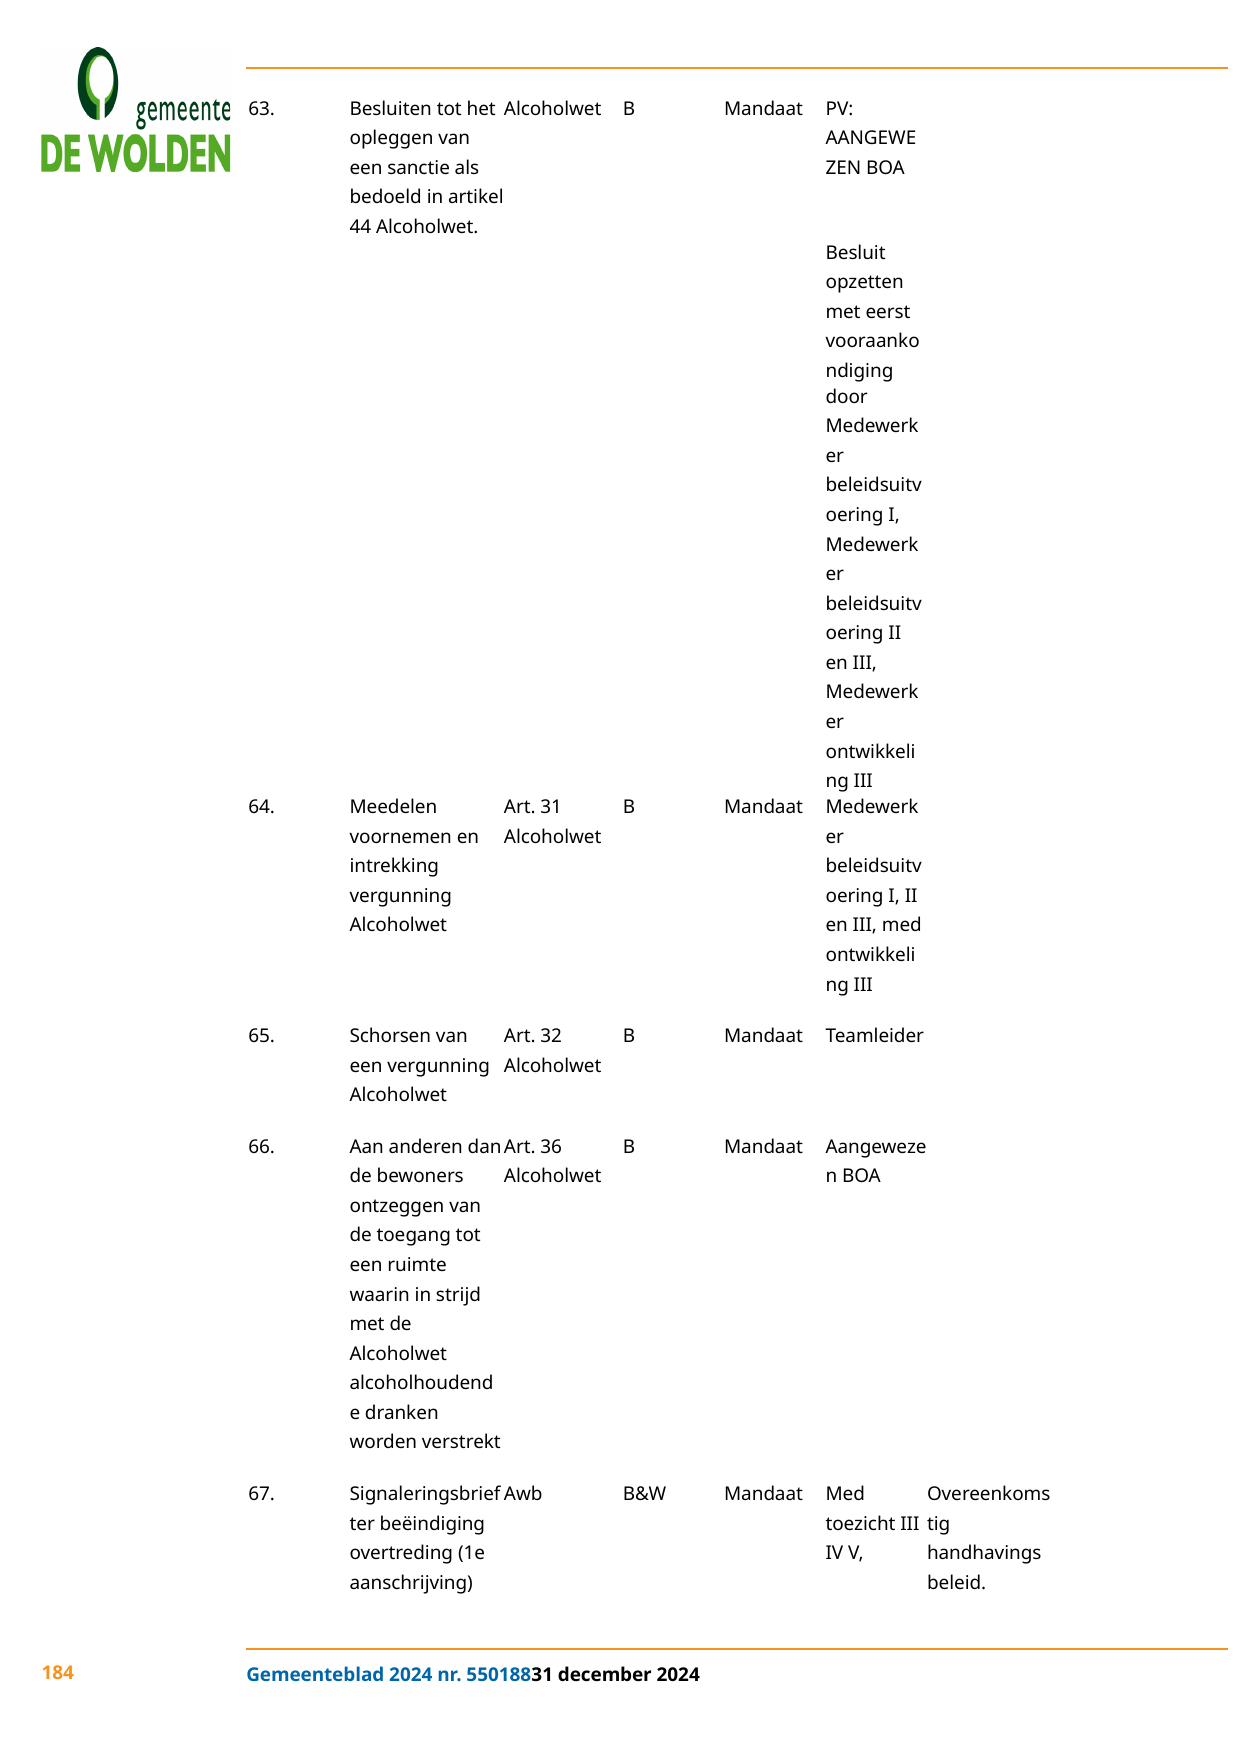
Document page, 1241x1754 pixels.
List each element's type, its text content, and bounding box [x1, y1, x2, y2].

table_cell [349, 383, 504, 793]
table_cell [1050, 793, 1152, 996]
table_cell Art. 36 Alcoholwet [504, 1133, 623, 1454]
table_cell Art. 32 Alcoholwet [504, 1022, 623, 1107]
table_cell [1050, 1454, 1152, 1480]
table_cell [927, 95, 1050, 239]
table_cell B [623, 95, 724, 239]
table_cell [1050, 1480, 1152, 1594]
table_cell Medewerker beleidsuitvoering I, II en III, med ontwikkeling III [825, 793, 927, 996]
table_cell Schorsen van een vergunning Alcoholwet [349, 1022, 504, 1107]
table_cell [504, 1107, 623, 1133]
table_cell [927, 793, 1050, 996]
table_cell [1050, 95, 1152, 239]
table_cell [248, 996, 349, 1022]
table_cell [623, 1454, 724, 1480]
table_cell B [623, 1133, 724, 1454]
table_cell 64. [248, 793, 349, 996]
table_cell [927, 1454, 1050, 1480]
table_cell [927, 383, 1050, 793]
table_cell [1050, 1133, 1152, 1454]
table_cell 66. [248, 1133, 349, 1454]
table_cell [1050, 1107, 1152, 1133]
table_cell Teamleider [825, 1022, 927, 1107]
table_cell [927, 1022, 1050, 1107]
table_cell 67. [248, 1480, 349, 1594]
table_cell B&W [623, 1480, 724, 1594]
table_cell Meedelen voornemen en intrekking vergunning Alcoholwet [349, 793, 504, 996]
table_cell [504, 383, 623, 793]
table_cell door Medewerker beleidsuitvoering I, Medewerker beleidsuitvoering II en III, Medewerker ontwikkeling III [825, 383, 927, 793]
table_cell [1050, 996, 1152, 1022]
table_cell [623, 383, 724, 793]
table_cell [724, 1107, 825, 1133]
table_cell Besluit opzetten met eerst vooraankondiging [825, 239, 927, 383]
table_cell [927, 239, 1050, 383]
table_cell Alcoholwet [504, 95, 623, 239]
table_cell Besluiten tot het opleggen van een sanctie als bedoeld in artikel 44 Alcoholwet. [349, 95, 504, 239]
table_cell [724, 996, 825, 1022]
table_cell [504, 996, 623, 1022]
table_cell [248, 239, 349, 383]
table_cell [504, 1454, 623, 1480]
table_cell 65. [248, 1022, 349, 1107]
table_cell [724, 239, 825, 383]
table_cell [349, 1107, 504, 1133]
table_cell [349, 996, 504, 1022]
picture [41, 47, 231, 172]
table_cell [825, 1454, 927, 1480]
table_cell Aangewezen BOA [825, 1133, 927, 1454]
table_cell [504, 239, 623, 383]
table_cell [724, 1454, 825, 1480]
table_cell Aan anderen dan de bewoners ontzeggen van de toegang tot een ruimte waarin in strijd met de Alcoholwet alcoholhoudende dranken worden verstrekt [349, 1133, 504, 1454]
table_cell Mandaat [724, 95, 825, 239]
table_cell Art. 31 Alcoholwet [504, 793, 623, 996]
table_cell [1050, 239, 1152, 383]
table_cell Mandaat [724, 793, 825, 996]
table_cell 63. [248, 95, 349, 239]
table_cell Med toezicht III IV V, [825, 1480, 927, 1594]
table_cell Awb [504, 1480, 623, 1594]
table_cell [927, 1133, 1050, 1454]
table_cell Mandaat [724, 1480, 825, 1594]
table_cell B [623, 793, 724, 996]
table_cell [623, 239, 724, 383]
table_cell [1050, 1022, 1152, 1107]
table_cell [248, 383, 349, 793]
table_cell [349, 239, 504, 383]
table_cell [623, 996, 724, 1022]
table_cell [927, 996, 1050, 1022]
table_cell [825, 1107, 927, 1133]
table_cell [248, 1107, 349, 1133]
table_cell PV: AANGEWEZEN BOA [825, 95, 927, 239]
table_cell [724, 383, 825, 793]
table_cell [623, 1107, 724, 1133]
table_cell [248, 1454, 349, 1480]
table_cell Mandaat [724, 1133, 825, 1454]
table_cell [825, 996, 927, 1022]
table_cell [927, 1107, 1050, 1133]
table_cell Overeenkomstig handhavingsbeleid. [927, 1480, 1050, 1594]
table_cell Signaleringsbrief ter beëindiging overtreding (1e aanschrijving) [349, 1480, 504, 1594]
table_cell B [623, 1022, 724, 1107]
table_cell [349, 1454, 504, 1480]
table_cell [1050, 383, 1152, 793]
table_cell Mandaat [724, 1022, 825, 1107]
